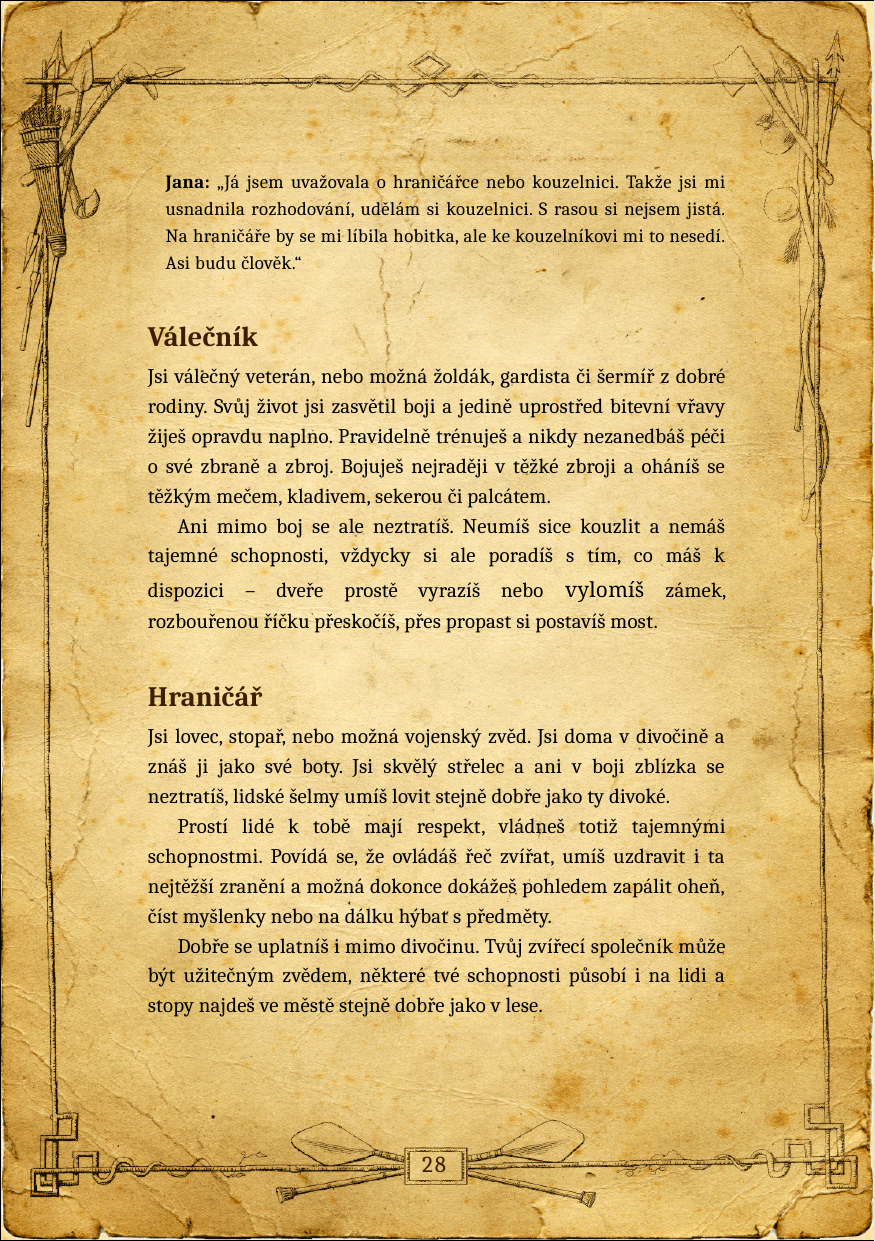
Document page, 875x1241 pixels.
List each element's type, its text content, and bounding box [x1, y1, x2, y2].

text Jana: „Já jsem uvažovala o hraničářce nebo kouzelnici. Takže jsi mi usnadnila rozhodování, udělám si kouzelnici. S rasou si nejsem jistá. Na hraničáře by se mi líbila hobitka, ale ke kouzelníkovi mi to nesedí. Asi budu člověk.“ [165, 172, 726, 274]
text Jsi válečný veterán, nebo možná žoldák, gardista či šermíř z dobré rodiny. Svůj život jsi zasvětil boji a jedině uprostřed bitevní vřavy žiješ opravdu naplno. Pravidelně trénuješ a nikdy nezanedbáš péči o své zbraně a zbroj. Bojuješ nejraději v těžké zbroji a oháníš se těžkým mečem, kladivem, sekerou či palcátem. Ani mimo boj se ale neztratíš. Neumíš sice kouzlit a nemáš tajemné schopnosti, vždycky si ale poradíš s tím, co máš k dispozici – dveře prostě vyrazíš nebo vylomíš zámek, rozbouřenou říčku přeskočíš, přes propast si postavíš most. [148, 365, 726, 633]
subtitle Hraničář [148, 681, 726, 713]
text Jsi lovec, stopař, nebo možná vojenský zvěd. Jsi doma v divočině a znáš ji jako své boty. Jsi skvělý střelec a ani v boji zblízka se neztratíš, lidské šelmy umíš lovit stejně dobře jako ty divoké. Prostí lidé k tobě mají respekt, vládneš totiž tajemnými schopnostmi. Povídá se, že ovládáš řeč zvířat, umíš uzdravit i ta nejtěžší zranění a možná dokonce dokážeš pohledem zapálit oheň, číst myšlenky nebo na dálku hýbat s předměty. Dobře se uplatníš i mimo divočinu. Tvůj zvířecí společník může být užitečným zvědem, některé tvé schopnosti působí i na lidi a stopy najdeš ve městě stejně dobře jako v lese. [148, 725, 726, 1018]
subtitle Válečník [148, 321, 726, 353]
picture [1, 1, 874, 1240]
